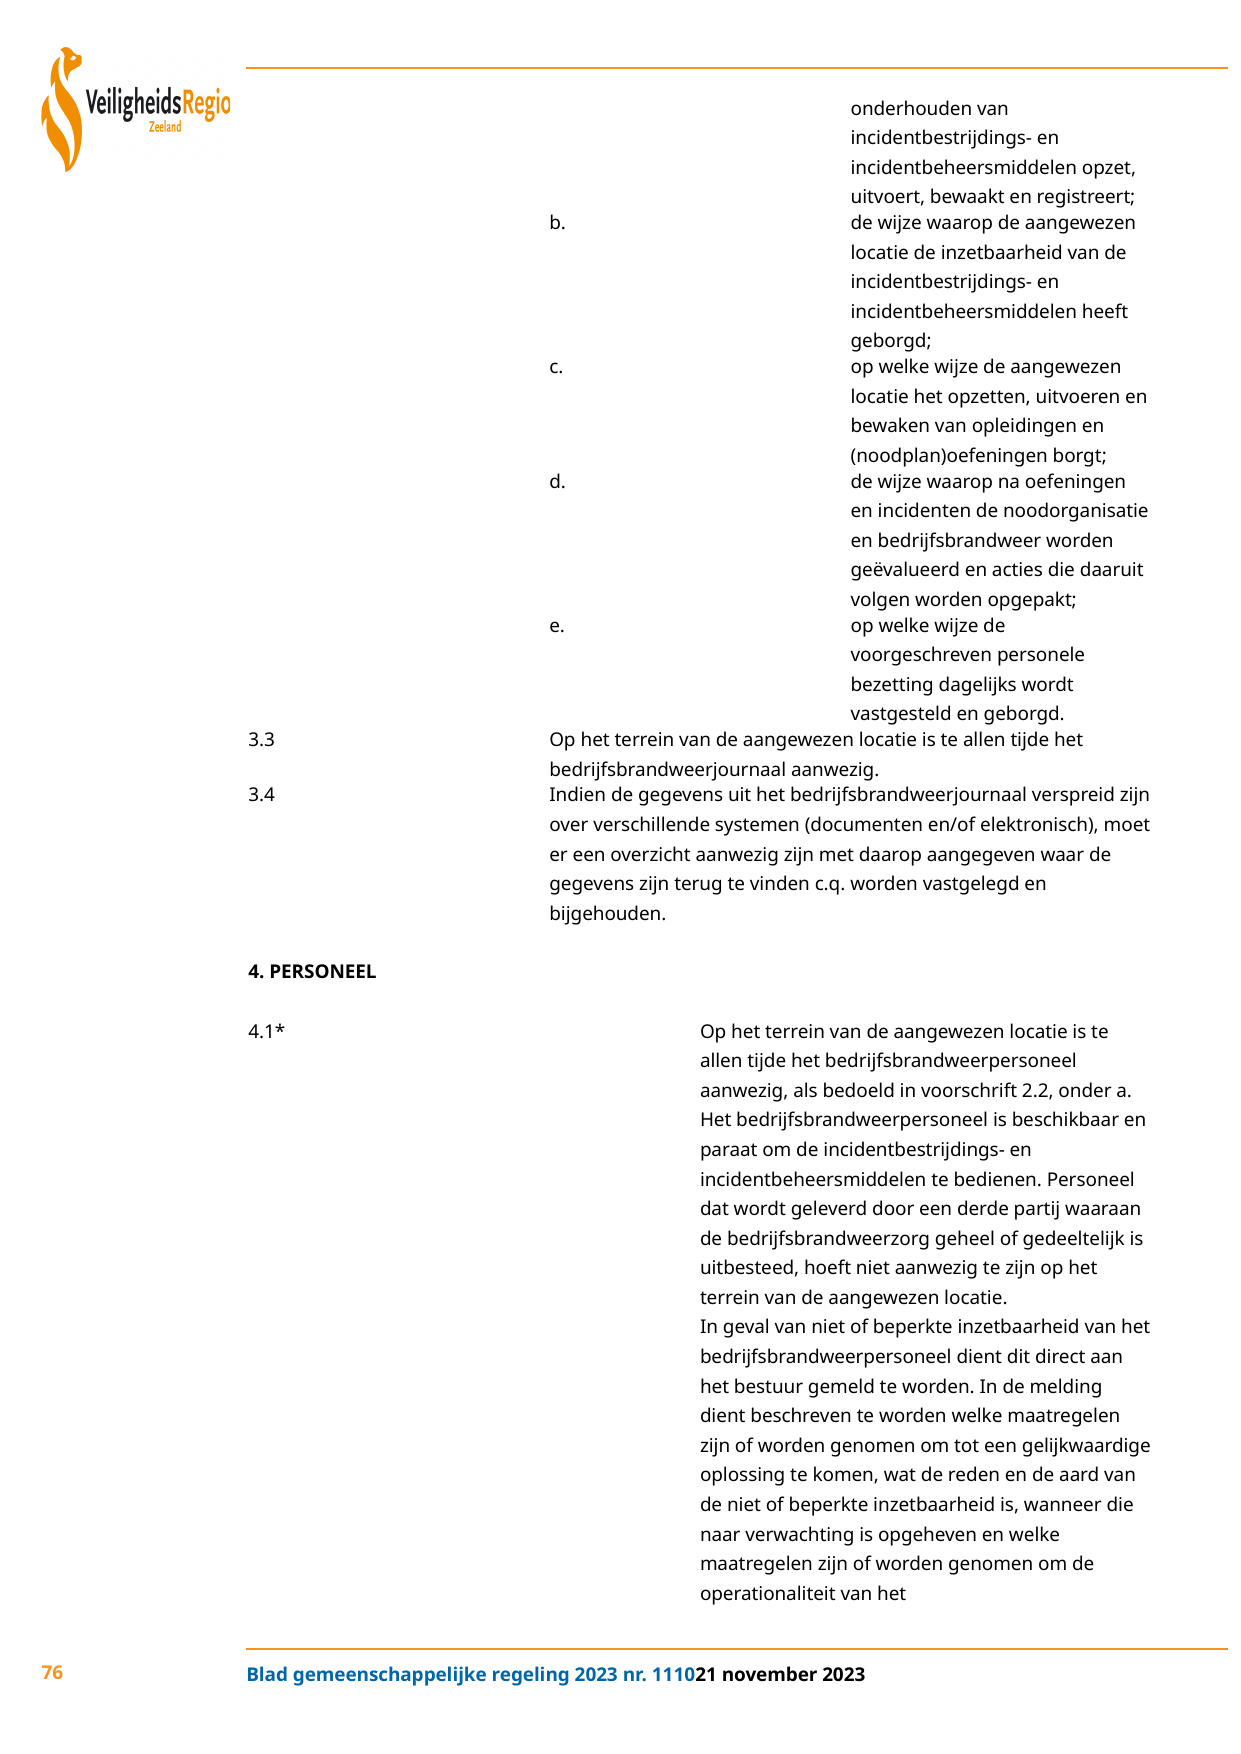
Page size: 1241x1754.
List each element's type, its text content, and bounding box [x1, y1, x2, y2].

table_cell [248, 209, 549, 353]
picture [41, 47, 231, 172]
table_cell [248, 95, 549, 209]
table_cell op welke wijze de aangewezen locatie het opzetten, uitvoeren en bewaken van opleidingen en (noodplan)oefeningen borgt; [850, 353, 1152, 468]
table_cell d. [549, 468, 850, 612]
table_cell e. [549, 612, 850, 726]
table_cell 3.3 [248, 726, 549, 782]
table_cell de wijze waarop na oefeningen en incidenten de noodorganisatie en bedrijfsbrandweer worden geëvalueerd en acties die daaruit volgen worden opgepakt; [850, 468, 1152, 612]
table_cell [248, 353, 549, 468]
table_cell b. [549, 209, 850, 353]
table_cell op welke wijze de voorgeschreven personele bezetting dagelijks wordt vastgesteld en geborgd. [850, 612, 1152, 726]
table_cell 3.4 [248, 782, 549, 926]
text 4. PERSONEEL [248, 958, 1152, 984]
table_cell [248, 468, 549, 612]
table_cell [549, 95, 850, 209]
table_cell Op het terrein van de aangewezen locatie is te allen tijde het bedrijfsbrandweerjournaal aanwezig. [549, 726, 1152, 782]
table_cell c. [549, 353, 850, 468]
table_header 4.1* [248, 1018, 700, 1606]
table_cell Indien de gegevens uit het bedrijfsbrandweerjournaal verspreid zijn over verschillende systemen (documenten en/of elektronisch), moet er een overzicht aanwezig zijn met daarop aangegeven waar de gegevens zijn terug te vinden c.q. worden vastgelegd en bijgehouden. [549, 782, 1152, 926]
table_cell onderhouden van incidentbestrijdings- en incidentbeheersmiddelen opzet, uitvoert, bewaakt en registreert; [850, 95, 1152, 209]
table_cell [248, 612, 549, 726]
table_header Op het terrein van de aangewezen locatie is te allen tijde het bedrijfsbrandweerpersoneel aanwezig, als bedoeld in voorschrift 2.2, onder a. Het bedrijfsbrandweerpersoneel is beschikbaar en paraat om de incidentbestrijdings- en incidentbeheersmiddelen te bedienen. Personeel dat wordt geleverd door een derde partij waaraan de bedrijfsbrandweerzorg geheel of gedeeltelijk is uitbesteed, hoeft niet aanwezig te zijn op het terrein van de aangewezen locatie. In geval van niet of beperkte inzetbaarheid van het bedrijfsbrandweerpersoneel dient dit direct aan het bestuur gemeld te worden. In de melding dient beschreven te worden welke maatregelen zijn of worden genomen om tot een gelijkwaardige oplossing te komen, wat de reden en de aard van de niet of beperkte inzetbaarheid is, wanneer die naar verwachting is opgeheven en welke maatregelen zijn of worden genomen om de operationaliteit van het [700, 1018, 1152, 1606]
table_cell de wijze waarop de aangewezen locatie de inzetbaarheid van de incidentbestrijdings- en incidentbeheersmiddelen heeft geborgd; [850, 209, 1152, 353]
